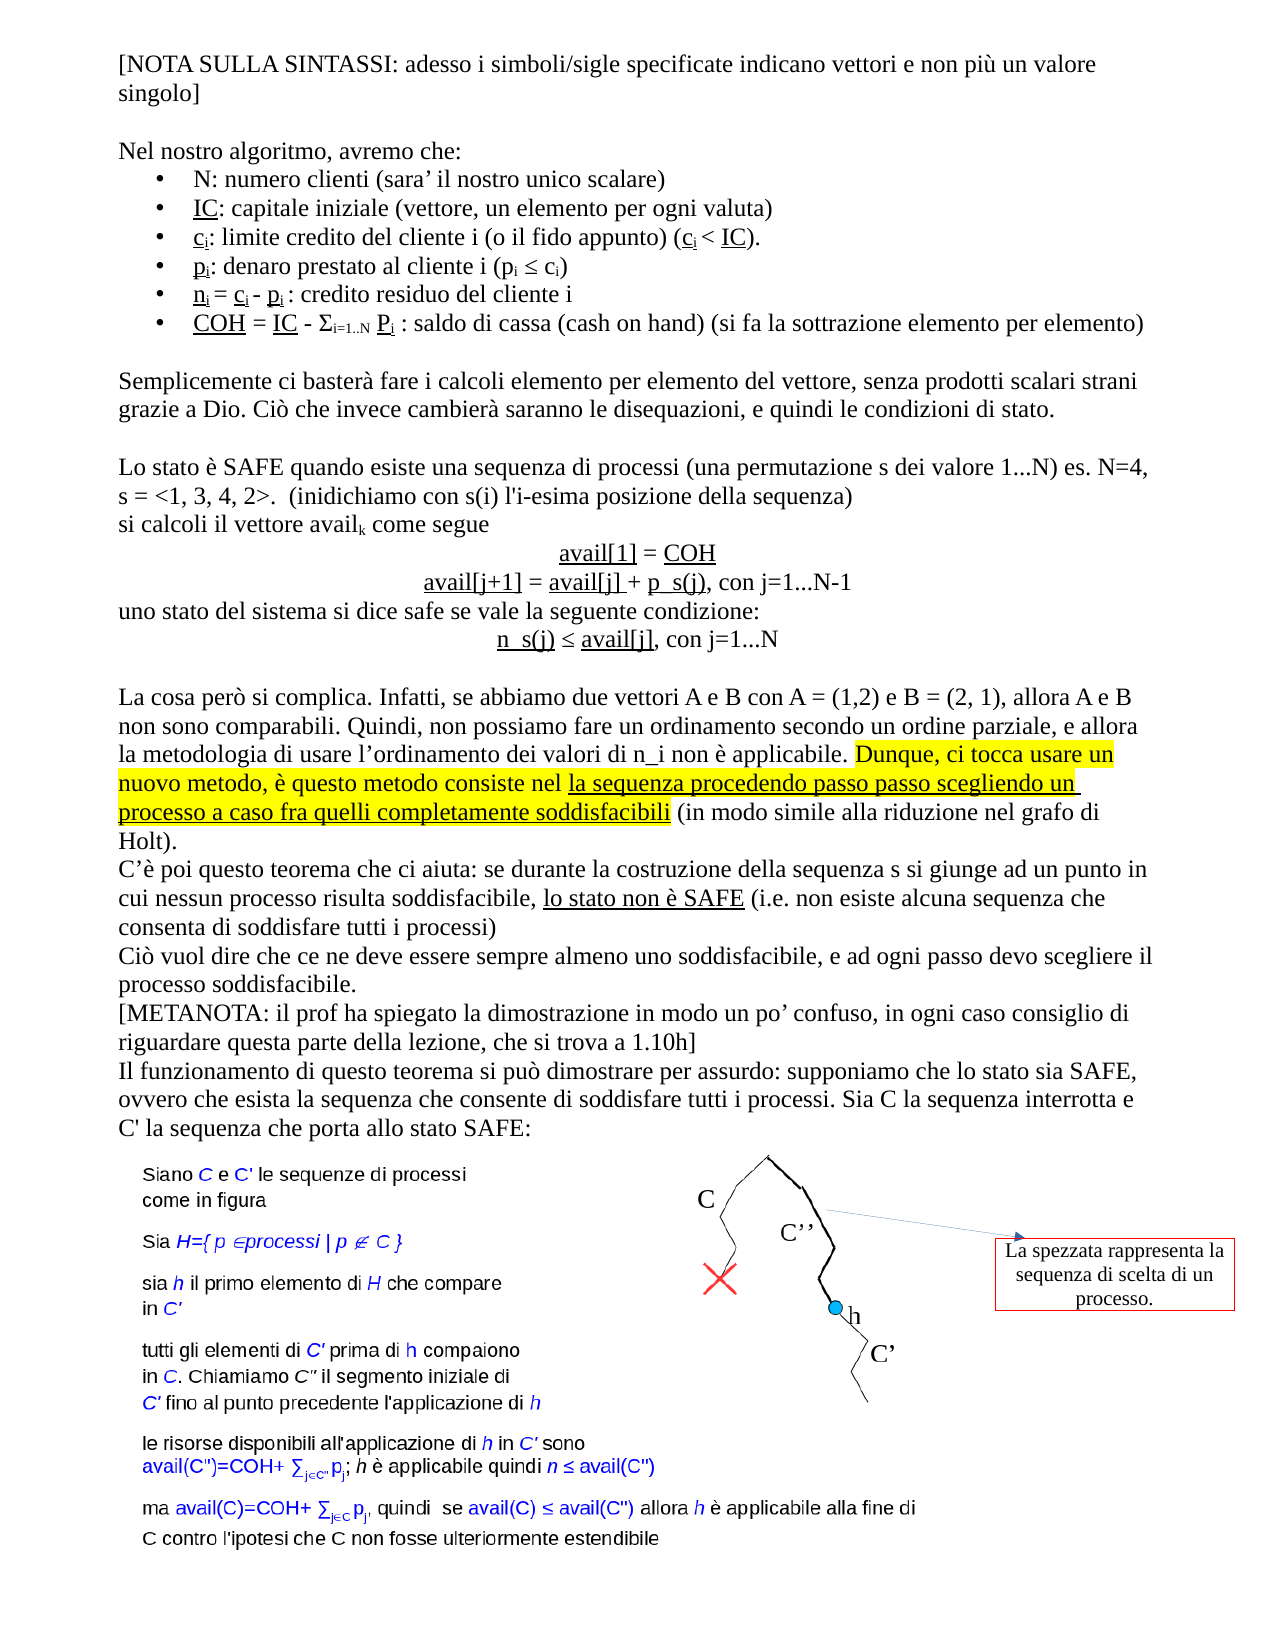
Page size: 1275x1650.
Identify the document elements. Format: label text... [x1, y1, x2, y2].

text Lo stato è SAFE quando esiste una sequenza di processi (una permutazione s dei valore 1...N) es. N=4, s = <1, 3, 4, 2>. (inidichiamo con s(i) l'i-esima posizione della sequenza) [118, 452, 1157, 509]
list ni = ci - pi : credito residuo del cliente i [156, 279, 1157, 308]
list ci: limite credito del cliente i (o il fido appunto) (ci < IC). [156, 222, 1157, 251]
text Semplicemente ci basterà fare i calcoli elemento per elemento del vettore, senza prodotti scalari strani grazie a Dio. Ciò che invece cambierà saranno le disequazioni, e quindi le condizioni di stato. [118, 366, 1157, 423]
text Ciò vuol dire che ce ne deve essere sempre almeno uno soddisfacibile, e ad ogni passo devo scegliere il processo soddisfacibile. [118, 941, 1157, 998]
text [METANOTA: il prof ha spiegato la dimostrazione in modo un po’ confuso, in ogni caso consiglio di riguardare questa parte della lezione, che si trova a 1.10h] [118, 998, 1157, 1056]
text avail[j+1] = avail[j] + p_s(j), con j=1...N-1 [118, 567, 1157, 596]
list pi: denaro prestato al cliente i (pi ≤ ci) [156, 251, 1157, 279]
text C’è poi questo teorema che ci aiuta: se durante la costruzione della sequenza s si giunge ad un punto in cui nessun processo risulta soddisfacibile, lo stato non è SAFE (i.e. non esiste alcuna sequenza che consenta di soddisfare tutti i processi) [118, 854, 1157, 941]
text Nel nostro algoritmo, avremo che: [118, 136, 1157, 164]
list IC: capitale iniziale (vettore, un elemento per ogni valuta) [156, 193, 1157, 222]
text La cosa però si complica. Infatti, se abbiamo due vettori A e B con A = (1,2) e B = (2, 1), allora A e B non sono comparabili. Quindi, non possiamo fare un ordinamento secondo un ordine parziale, e allora la metodologia di usare l’ordinamento dei valori di n_i non è applicabile. Dunque, ci tocca usare un nuovo metodo, è questo metodo consiste nel la sequenza procedendo passo passo scegliendo un processo a caso fra quelli completamente soddisfacibili (in modo simile alla riduzione nel grafo di Holt). [118, 682, 1157, 854]
text avail[1] = COH [118, 538, 1157, 567]
list N: numero clienti (sara’ il nostro unico scalare) [156, 164, 1157, 193]
text n_s(j) ≤ avail[j], con j=1...N [118, 624, 1157, 653]
picture [138, 1151, 918, 1553]
text uno stato del sistema si dice safe se vale la seguente condizione: [118, 596, 1157, 624]
text si calcoli il vettore availk come segue [118, 509, 1157, 538]
text Il funzionamento di questo teorema si può dimostrare per assurdo: supponiamo che lo stato sia SAFE, ovvero che esista la sequenza che consente di soddisfare tutti i processi. Sia C la sequenza interrotta e C' la sequenza che porta allo stato SAFE: [118, 1056, 1157, 1142]
list COH = IC - Σi=1..N Pi : saldo di cassa (cash on hand) (si fa la sottrazione elemento per elemento) [156, 308, 1157, 337]
